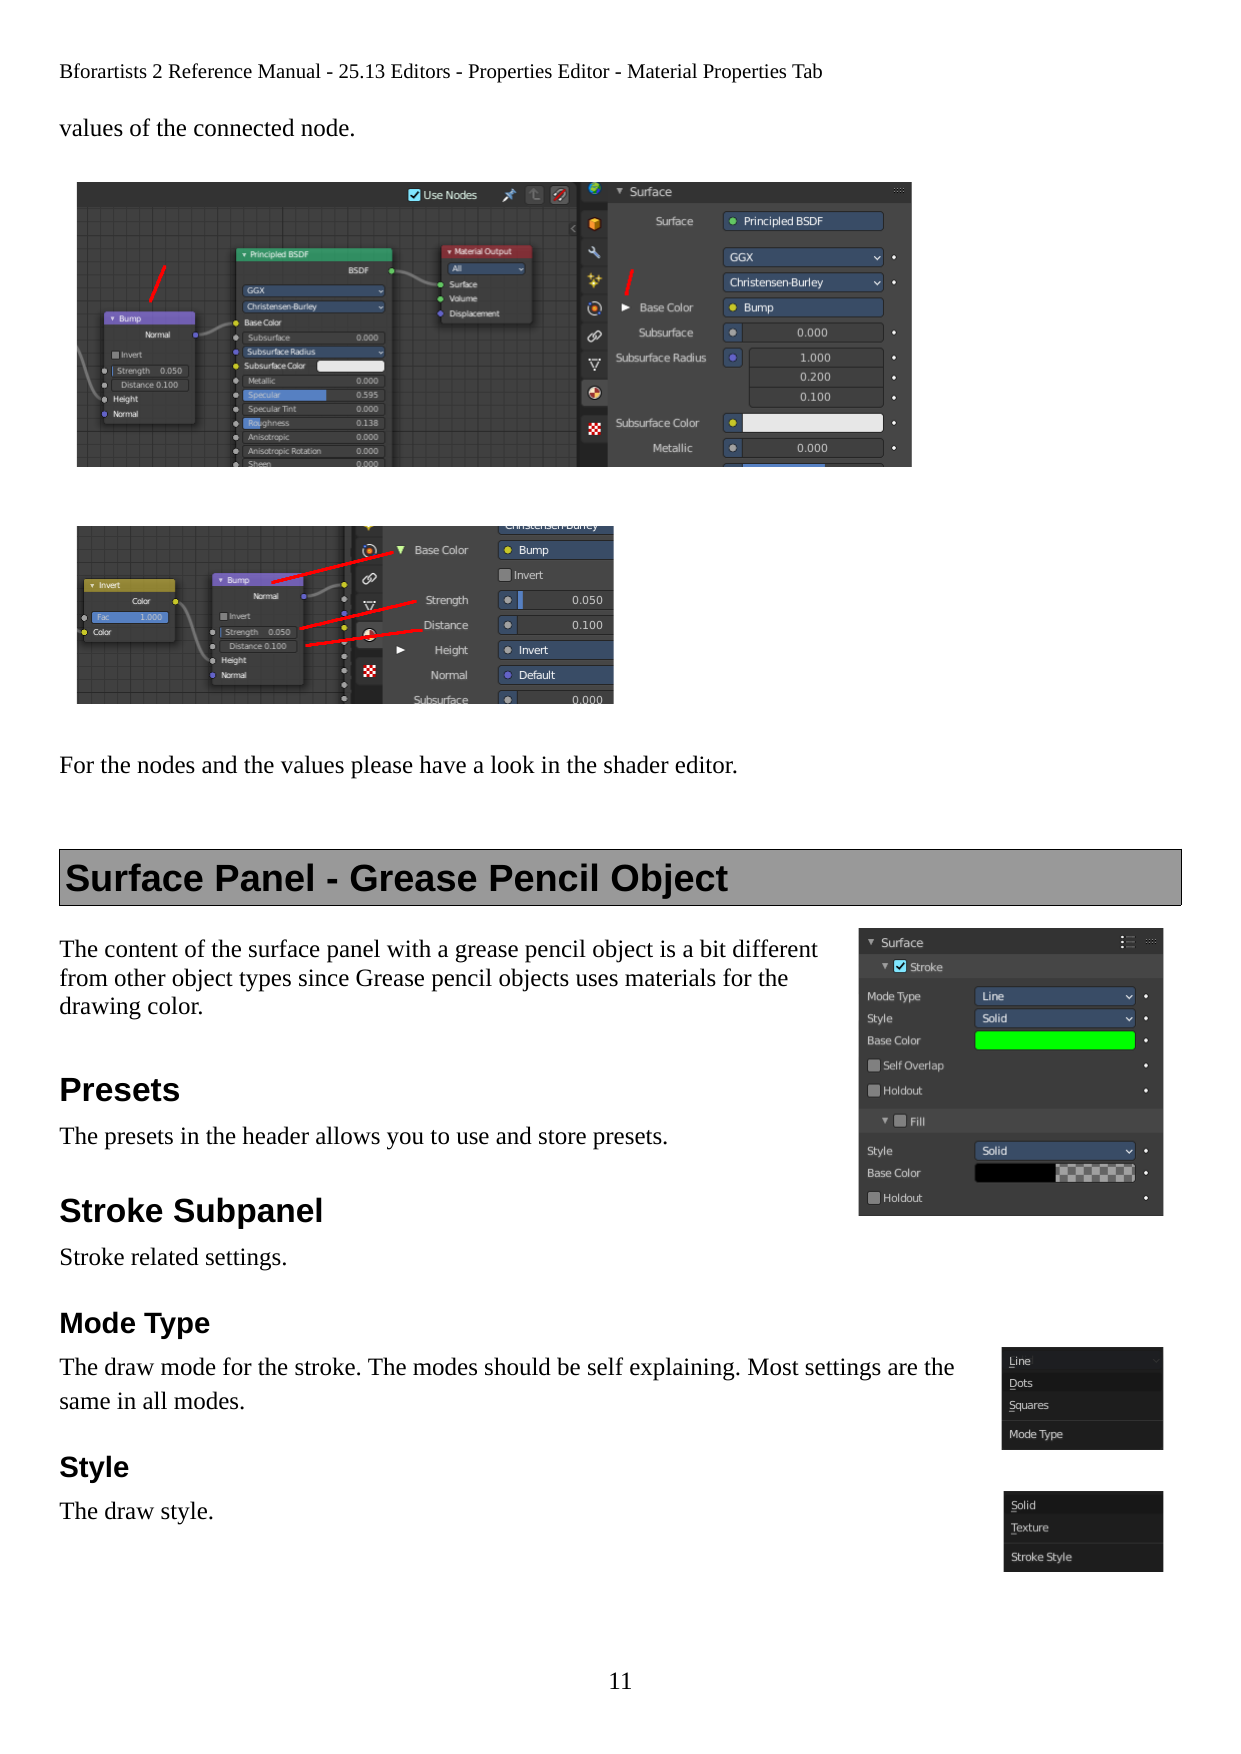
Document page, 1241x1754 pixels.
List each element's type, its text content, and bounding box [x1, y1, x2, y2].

table_header Surface Panel - Grease Pencil Object [60, 850, 1181, 905]
text [1164, 1496, 1181, 1525]
text For the nodes and the values please have a look in the shader editor. [59, 750, 1181, 779]
text The draw mode for the stroke. The modes should be self explaining. Most settings are the same in all modes. [59, 1352, 1001, 1415]
picture [1003, 1491, 1164, 1572]
picture [1001, 1347, 1164, 1450]
picture [858, 928, 1164, 1216]
subtitle Style [59, 1450, 1181, 1484]
text Stroke related settings. [59, 1242, 1181, 1271]
subtitle Presets [59, 1070, 858, 1108]
subtitle Mode Type [59, 1306, 1181, 1339]
subtitle Stroke Subpanel [59, 1191, 1181, 1229]
picture [76, 526, 614, 704]
text The draw style. [59, 1496, 1003, 1525]
text The content of the surface panel with a grease pencil object is a bit different from other object types since Grease pencil objects uses materials for the drawing color. [59, 934, 858, 1020]
text values of the connected node. [59, 113, 1181, 141]
text The presets in the header allows you to use and store presets. [59, 1121, 858, 1149]
subtitle [1164, 1070, 1181, 1108]
picture [76, 182, 912, 467]
